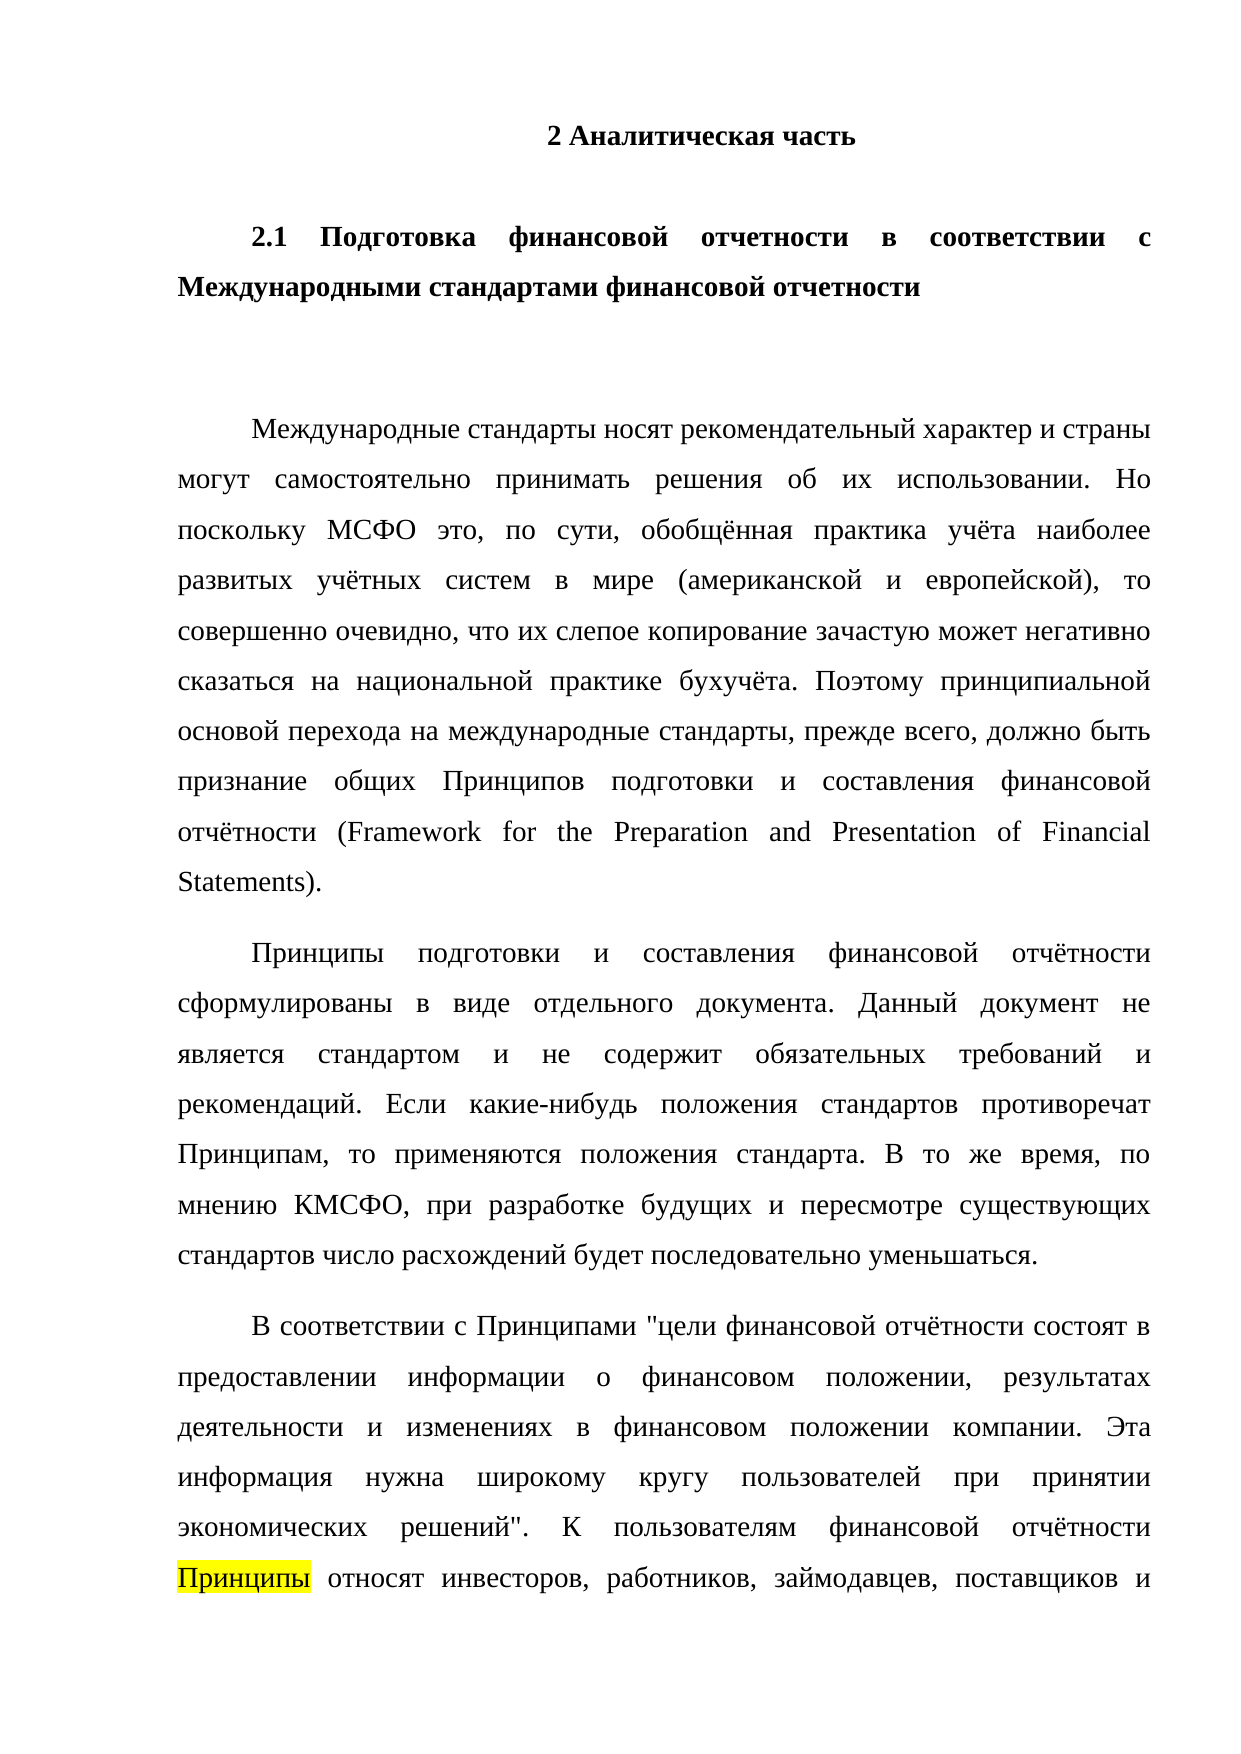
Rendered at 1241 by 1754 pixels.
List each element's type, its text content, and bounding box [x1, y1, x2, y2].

text Принципы подготовки и составления финансовой отчётности сформулированы в виде отдельного документа. Данный документ не является стандартом и не содержит обязательных требований и рекомендаций. Если какие-нибудь положения стандартов противоречат Принципам, то применяются положения стандарта. В то же время, по мнению КМСФО, при разработке будущих и пересмотре существующих стандартов число расхождений будет последовательно уменьшаться. [177, 935, 1152, 1271]
text Международные стандарты носят рекомендательный характер и страны могут самостоятельно принимать решения об их использовании. Но поскольку МСФО это, по сути, обобщённая практика учёта наиболее развитых учётных систем в мире (американской и европейской), то совершенно очевидно, что их слепое копирование зачастую может негативно сказаться на национальной практике бухучёта. Поэтому принципиальной основой перехода на международные стандарты, прежде всего, должно быть признание общих Принципов подготовки и составления финансовой отчётности (Framework for the Preparation and Presentation of Financial Statements). [177, 411, 1152, 898]
text В соответствии с Принципами "цели финансовой отчётности состоят в предоставлении информации о финансовом положении, результатах деятельности и изменениях в финансовом положении компании. Эта информация нужна широкому кругу пользователей при принятии экономических решений". К пользователям финансовой отчётности Принципы относят инвесторов, работников, займодавцев, поставщиков и [177, 1308, 1152, 1593]
text 2.1 Подготовка финансовой отчетности в соответствии с Международными стандартами финансовой отчетности [177, 219, 1152, 303]
text 2 Аналитическая часть [177, 118, 1152, 152]
